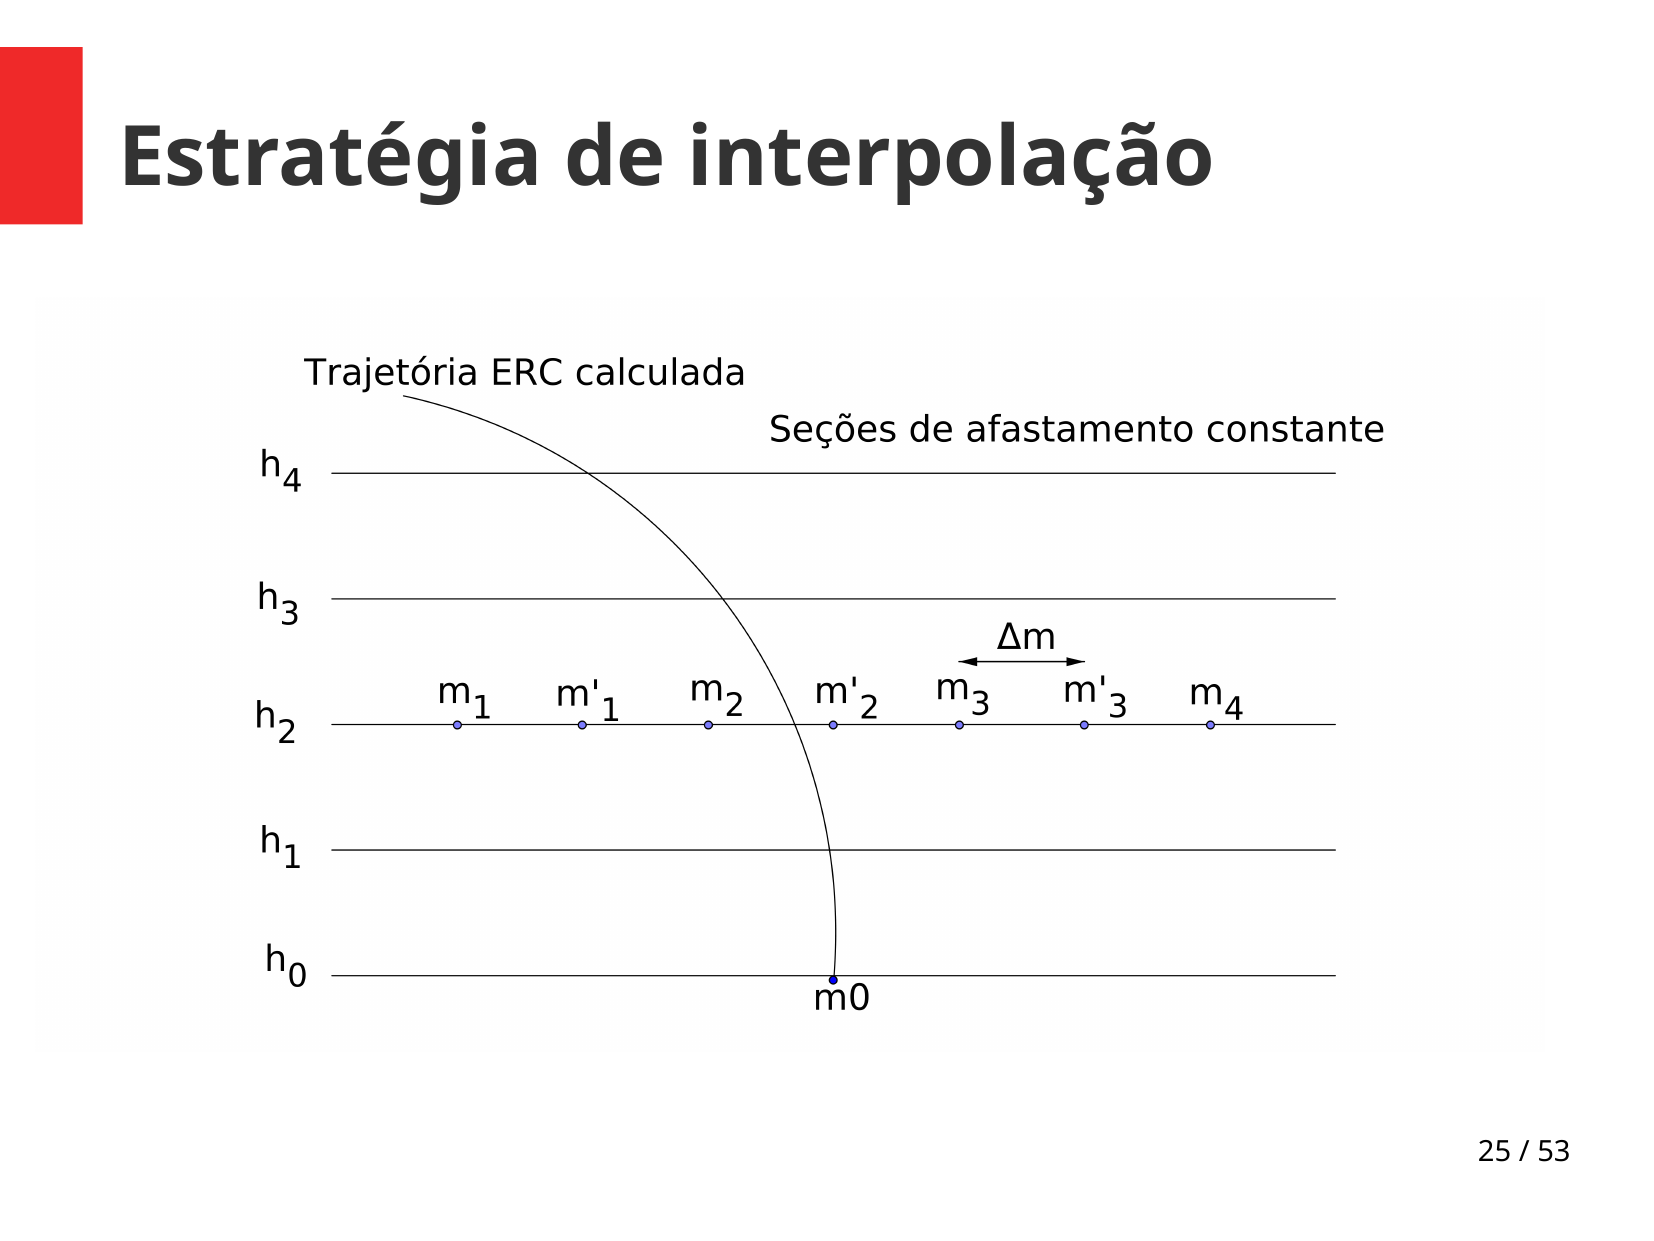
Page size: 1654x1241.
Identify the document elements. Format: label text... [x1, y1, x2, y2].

title Estratégia de interpolação [118, 45, 1571, 260]
picture [35, 297, 1545, 1052]
